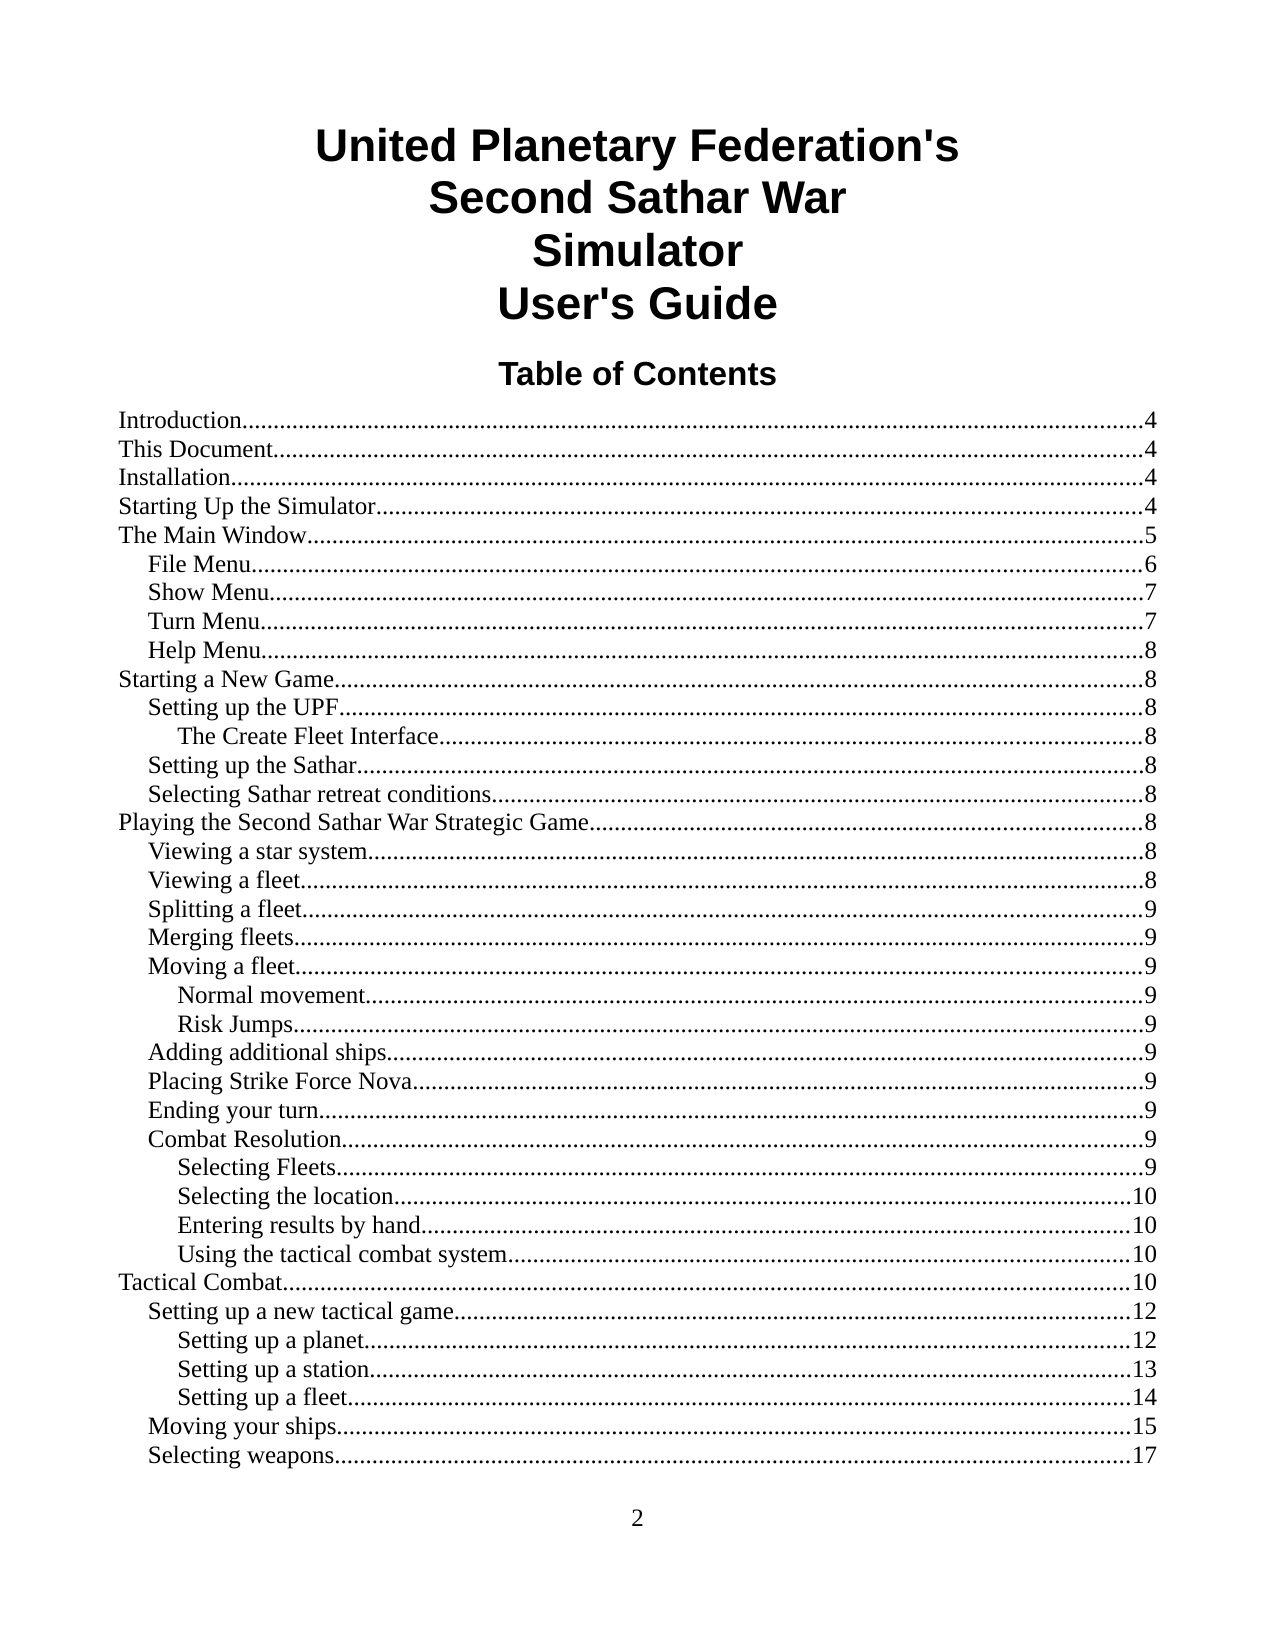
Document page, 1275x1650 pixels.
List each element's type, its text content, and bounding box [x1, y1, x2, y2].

text United Planetary Federation's [118, 118, 1157, 171]
text Setting up a planet 12 [177, 1325, 1157, 1354]
text Introduction 4 [118, 405, 1157, 434]
text Merging fleets 9 [148, 922, 1157, 951]
text Tactical Combat 10 [118, 1267, 1157, 1296]
text Turn Menu 7 [148, 606, 1157, 635]
text Using the tactical combat system 10 [177, 1239, 1157, 1267]
text Normal movement 9 [177, 980, 1157, 1009]
text Ending your turn 9 [148, 1095, 1157, 1124]
text Selecting the location 10 [177, 1181, 1157, 1210]
text Starting a New Game 8 [118, 664, 1157, 692]
text This Document 4 [118, 434, 1157, 462]
text Risk Jumps 9 [177, 1009, 1157, 1037]
text The Create Fleet Interface 8 [177, 721, 1157, 750]
text Placing Strike Force Nova 9 [148, 1066, 1157, 1095]
text Show Menu 7 [148, 577, 1157, 606]
text Setting up the UPF 8 [148, 692, 1157, 721]
text Entering results by hand 10 [177, 1210, 1157, 1239]
text User's Guide [118, 276, 1157, 329]
text Viewing a star system 8 [148, 836, 1157, 865]
text Setting up a new tactical game 12 [148, 1296, 1157, 1325]
text Setting up a fleet 14 [177, 1382, 1157, 1411]
text Starting Up the Simulator 4 [118, 491, 1157, 520]
text Setting up the Sathar 8 [148, 750, 1157, 779]
text Adding additional ships 9 [148, 1037, 1157, 1066]
text Playing the Second Sathar War Strategic Game 8 [118, 807, 1157, 836]
text Combat Resolution 9 [148, 1124, 1157, 1152]
text Second Sathar War [118, 171, 1157, 223]
text Help Menu 8 [148, 635, 1157, 664]
text Setting up a station 13 [177, 1354, 1157, 1382]
text File Menu 6 [148, 549, 1157, 577]
text The Main Window 5 [118, 520, 1157, 549]
text Selecting weapons 17 [148, 1440, 1157, 1469]
text Simulator [118, 223, 1157, 276]
text Selecting Sathar retreat conditions 8 [148, 779, 1157, 807]
text Splitting a fleet 9 [148, 894, 1157, 922]
text Selecting Fleets 9 [177, 1152, 1157, 1181]
text Moving a fleet 9 [148, 951, 1157, 980]
text Viewing a fleet 8 [148, 865, 1157, 894]
subtitle Table of Contents [118, 354, 1157, 392]
text Moving your ships 15 [148, 1411, 1157, 1440]
text Installation 4 [118, 462, 1157, 491]
